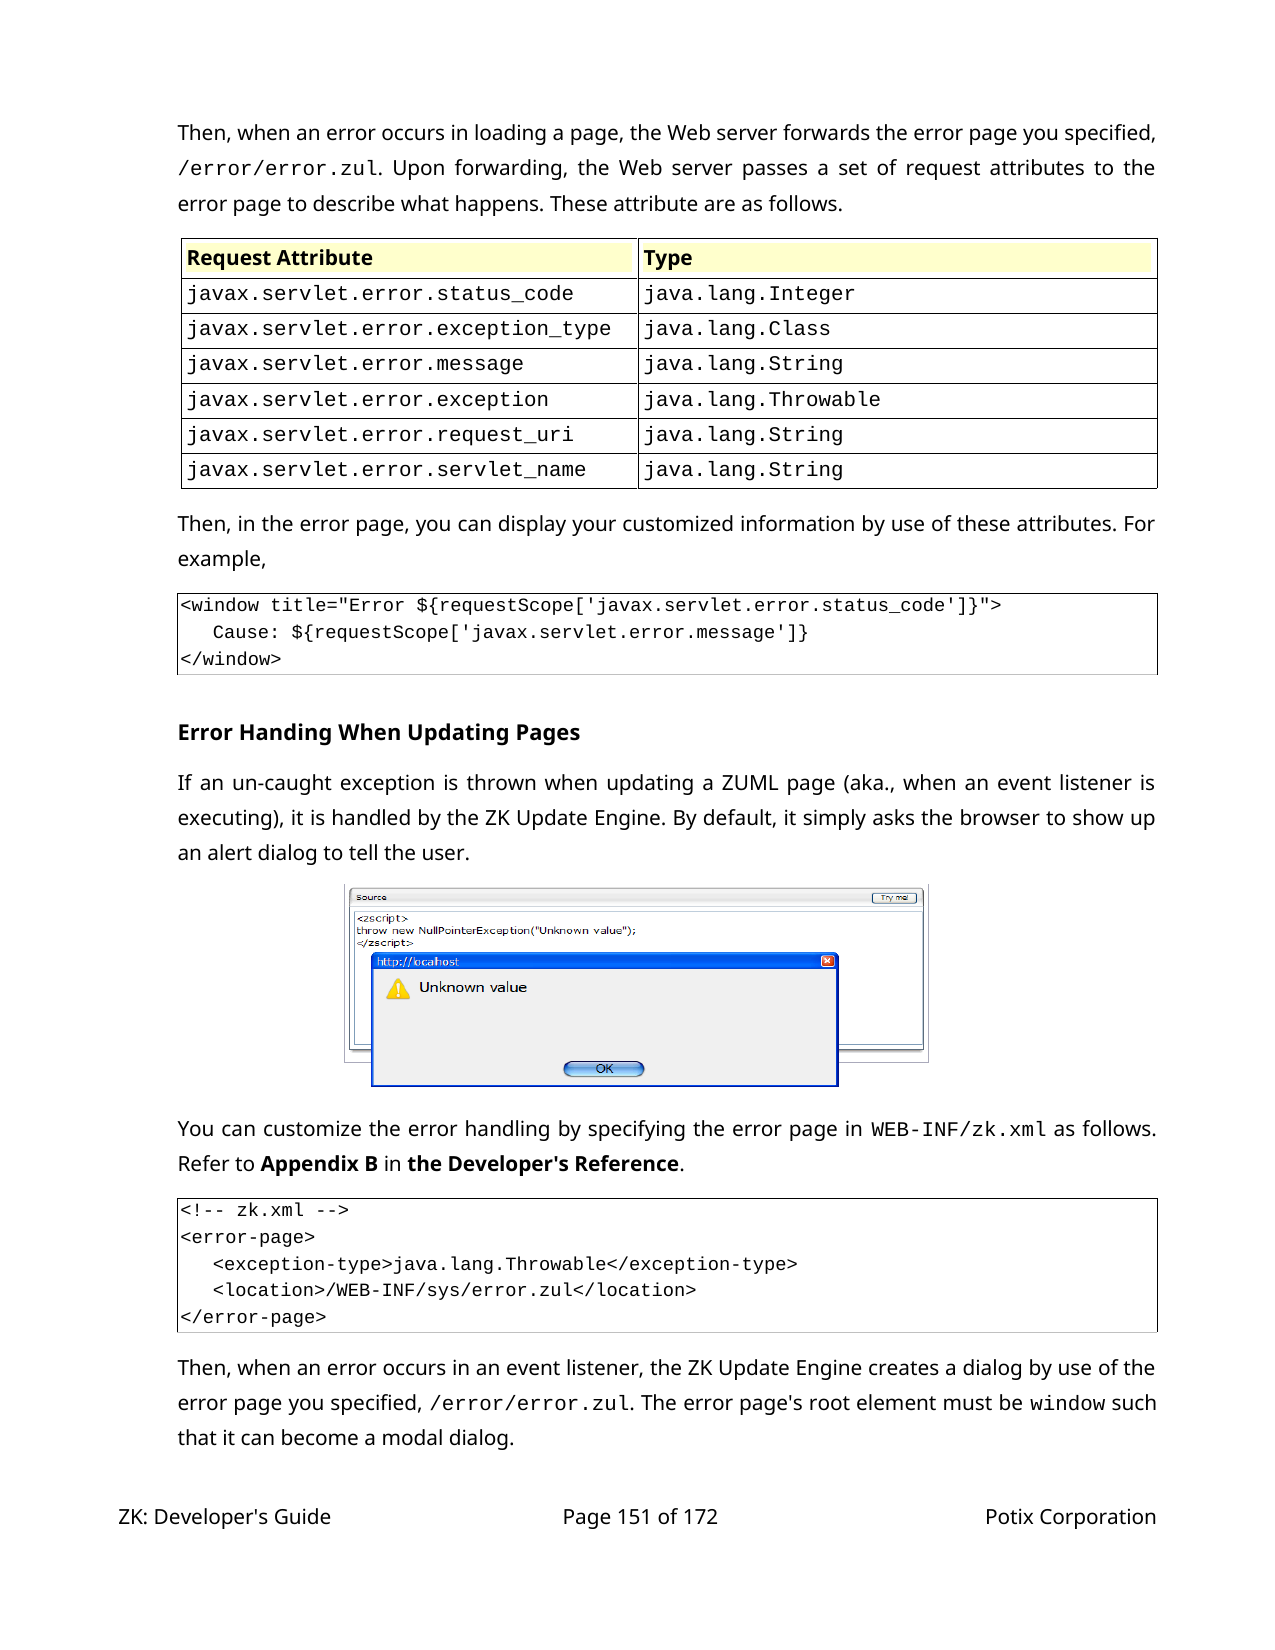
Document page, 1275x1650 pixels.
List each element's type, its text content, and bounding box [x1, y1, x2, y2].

text If an un-caught exception is thrown when updating a ZUML page (aka., when an event listener is executing), it is handled by the ZK Update Engine. By default, it simply asks the browser to show up an alert dialog to tell the user. [177, 768, 1157, 866]
table_cell java.lang.Throwable [639, 384, 1157, 418]
table_cell javax.servlet.error.servlet_name [182, 454, 637, 488]
table_cell java.lang.String [639, 349, 1157, 383]
subtitle Error Handing When Updating Pages [177, 717, 1157, 747]
text Then, when an error occurs in loading a page, the Web server forwards the error page you specified, /error/error.zul. Upon forwarding, the Web server passes a set of request attributes to the error page to describe what happens. These attribute are as follows. [177, 118, 1157, 217]
text Then, when an error occurs in an event listener, the ZK Update Engine creates a dialog by use of the error page you specified, /error/error.zul. The error page's root element must be window such that it can become a modal dialog. [177, 1353, 1157, 1452]
table_cell javax.servlet.error.request_uri [182, 419, 637, 453]
table_cell java.lang.Class [639, 314, 1157, 348]
text You can customize the error handling by specifying the error page in WEB-INF/zk.xml as follows. Refer to Appendix B in the Developer's Reference. [177, 1114, 1157, 1177]
text Then, in the error page, you can display your customized information by use of these attributes. For example, [177, 509, 1157, 572]
table_cell javax.servlet.error.status_code [182, 279, 637, 313]
table_cell javax.servlet.error.exception [182, 384, 637, 418]
table_cell java.lang.String [639, 454, 1157, 488]
text Cause: ${requestScope['javax.servlet.error.message']} [178, 620, 1157, 644]
text <!-- zk.xml --> [178, 1199, 1157, 1222]
table_cell javax.servlet.error.message [182, 349, 637, 383]
table_cell javax.servlet.error.exception_type [182, 314, 637, 348]
table_header Type [639, 239, 1157, 278]
table_cell java.lang.Integer [639, 279, 1157, 313]
table_header Request Attribute [182, 239, 637, 278]
table_cell java.lang.String [639, 419, 1157, 453]
text <window title="Error ${requestScope['javax.servlet.error.status_code']}"> [178, 594, 1157, 617]
text <error-page> <exception-type>java.lang.Throwable</exception-type> <location>/WEB-INF/sys/error.zul</location> </error-page> [178, 1225, 1157, 1332]
text </window> [178, 647, 1157, 674]
picture [342, 884, 933, 1089]
